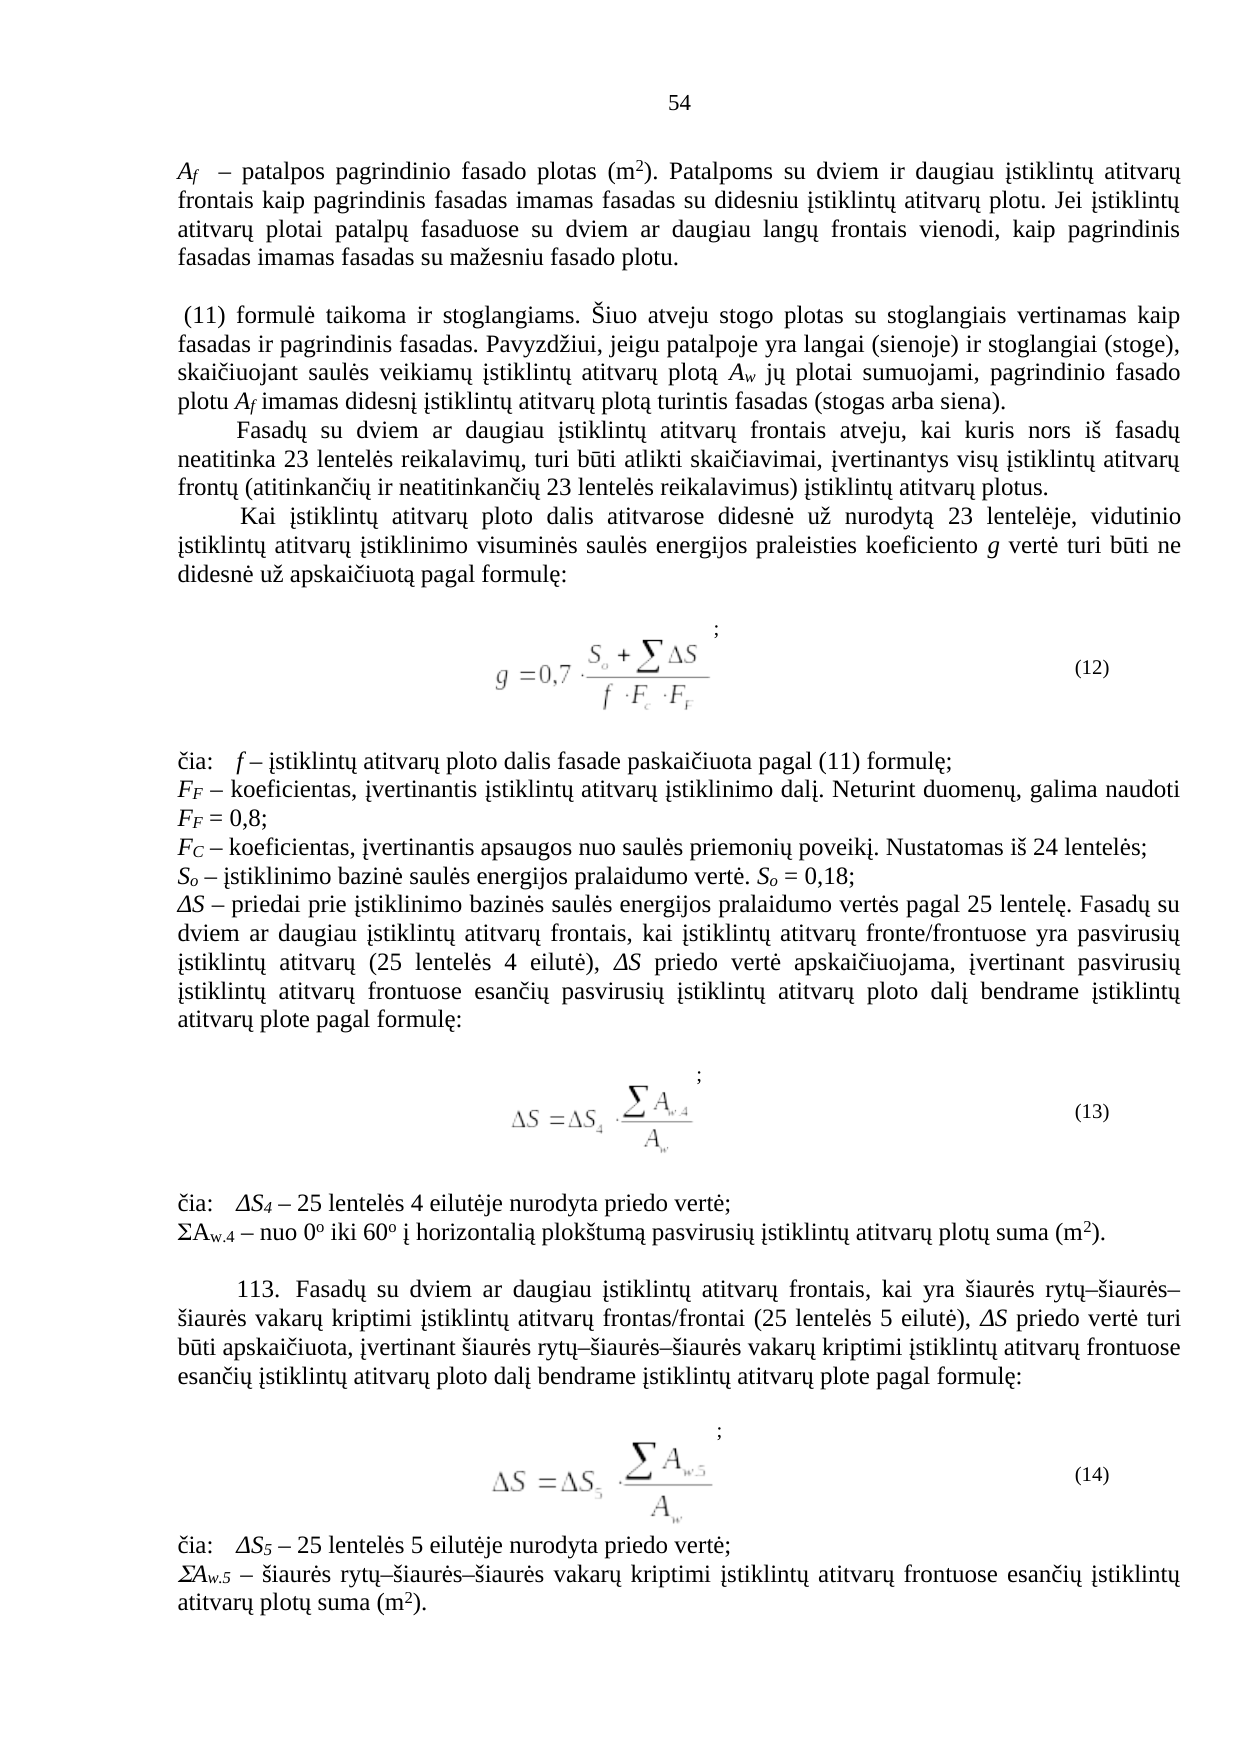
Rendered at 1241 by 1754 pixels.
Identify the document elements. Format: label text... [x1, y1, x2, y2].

table_header ; [177, 1418, 1033, 1530]
text Aw.5 – šiaurės rytų–šiaurės–šiaurės vakarų kriptimi įstiklintų atitvarų frontuose esančių įstiklintų atitvarų plotų suma (m2). [177, 1559, 1181, 1616]
text čia: ΔS4 – 25 lentelės 4 eilutėje nurodyta priedo vertė; [177, 1188, 1181, 1217]
text FF – koeficientas, įvertinantis įstiklintų atitvarų įstiklinimo dalį. Neturint duomenų, galima naudoti FF = 0,8; [177, 774, 1181, 832]
text Fasadų su dviem ar daugiau įstiklintų atitvarų frontais atveju, kai kuris nors iš fasadų neatitinka 23 lentelės reikalavimų, turi būti atlikti skaičiavimai, įvertinantys visų įstiklintų atitvarų frontų (atitinkančių ir neatitinkančių 23 lentelės reikalavimus) įstiklintų atitvarų plotus. [177, 415, 1181, 501]
text (11) formulė taikoma ir stoglangiams. Šiuo atveju stogo plotas su stoglangiais vertinamas kaip fasadas ir pagrindinis fasadas. Pavyzdžiui, jeigu patalpoje yra langai (sienoje) ir stoglangiai (stoge), skaičiuojant saulės veikiamų įstiklintų atitvarų plotą Aw jų plotai sumuojami, pagrindinio fasado plotu Af imamas didesnį įstiklintų atitvarų plotą turintis fasadas (stogas arba siena). [177, 300, 1181, 415]
table_header (14) [1033, 1418, 1150, 1530]
text 113. Fasadų su dviem ar daugiau įstiklintų atitvarų frontais, kai yra šiaurės rytų–šiaurės–šiaurės vakarų kriptimi įstiklintų atitvarų frontas/frontai (25 lentelės 5 eilutė), ΔS priedo vertė turi būti apskaičiuota, įvertinant šiaurės rytų–šiaurės–šiaurės vakarų kriptimi įstiklintų atitvarų frontuose esančių įstiklintų atitvarų ploto dalį bendrame įstiklintų atitvarų plote pagal formulę: [177, 1274, 1181, 1389]
table_header ; [177, 616, 1033, 717]
text Kai įstiklintų atitvarų ploto dalis atitvarose didesnė už nurodytą 23 lentelėje, vidutinio įstiklintų atitvarų įstiklinimo visuminės saulės energijos praleisties koeficiento g vertė turi būti ne didesnė už apskaičiuotą pagal formulę: [177, 501, 1181, 587]
text ΔS – priedai prie įstiklinimo bazinės saulės energijos pralaidumo vertės pagal 25 lentelę. Fasadų su dviem ar daugiau įstiklintų atitvarų frontais, kai įstiklintų atitvarų fronte/frontuose yra pasvirusių įstiklintų atitvarų (25 lentelės 4 eilutė), ΔS priedo vertė apskaičiuojama, įvertinant pasvirusių įstiklintų atitvarų frontuose esančių pasvirusių įstiklintų atitvarų ploto dalį bendrame įstiklintų atitvarų plote pagal formulę: [177, 889, 1181, 1033]
text čia: f – įstiklintų atitvarų ploto dalis fasade paskaičiuota pagal (11) formulę; [177, 746, 1181, 774]
text FC – koeficientas, įvertinantis apsaugos nuo saulės priemonių poveikį. Nustatomas iš 24 lentelės; [177, 832, 1181, 861]
text Aw.4 – nuo 0o iki 60o į horizontalią plokštumą pasvirusių įstiklintų atitvarų plotų suma (m2). [177, 1217, 1181, 1246]
table_header (13) [1033, 1062, 1150, 1159]
text čia: ΔS5 – 25 lentelės 5 eilutėje nurodyta priedo vertė; [177, 1530, 1181, 1559]
table_header (12) [1033, 616, 1150, 717]
text So – įstiklinimo bazinė saulės energijos pralaidumo vertė. So = 0,18; [177, 861, 1181, 889]
table_header ; [177, 1062, 1033, 1159]
text Af – patalpos pagrindinio fasado plotas (m2). Patalpoms su dviem ir daugiau įstiklintų atitvarų frontais kaip pagrindinis fasadas imamas fasadas su didesniu įstiklintų atitvarų plotu. Jei įstiklintų atitvarų plotai patalpų fasaduose su dviem ar daugiau langų frontais vienodi, kaip pagrindinis fasadas imamas fasadas su mažesniu fasado plotu. [177, 156, 1181, 271]
